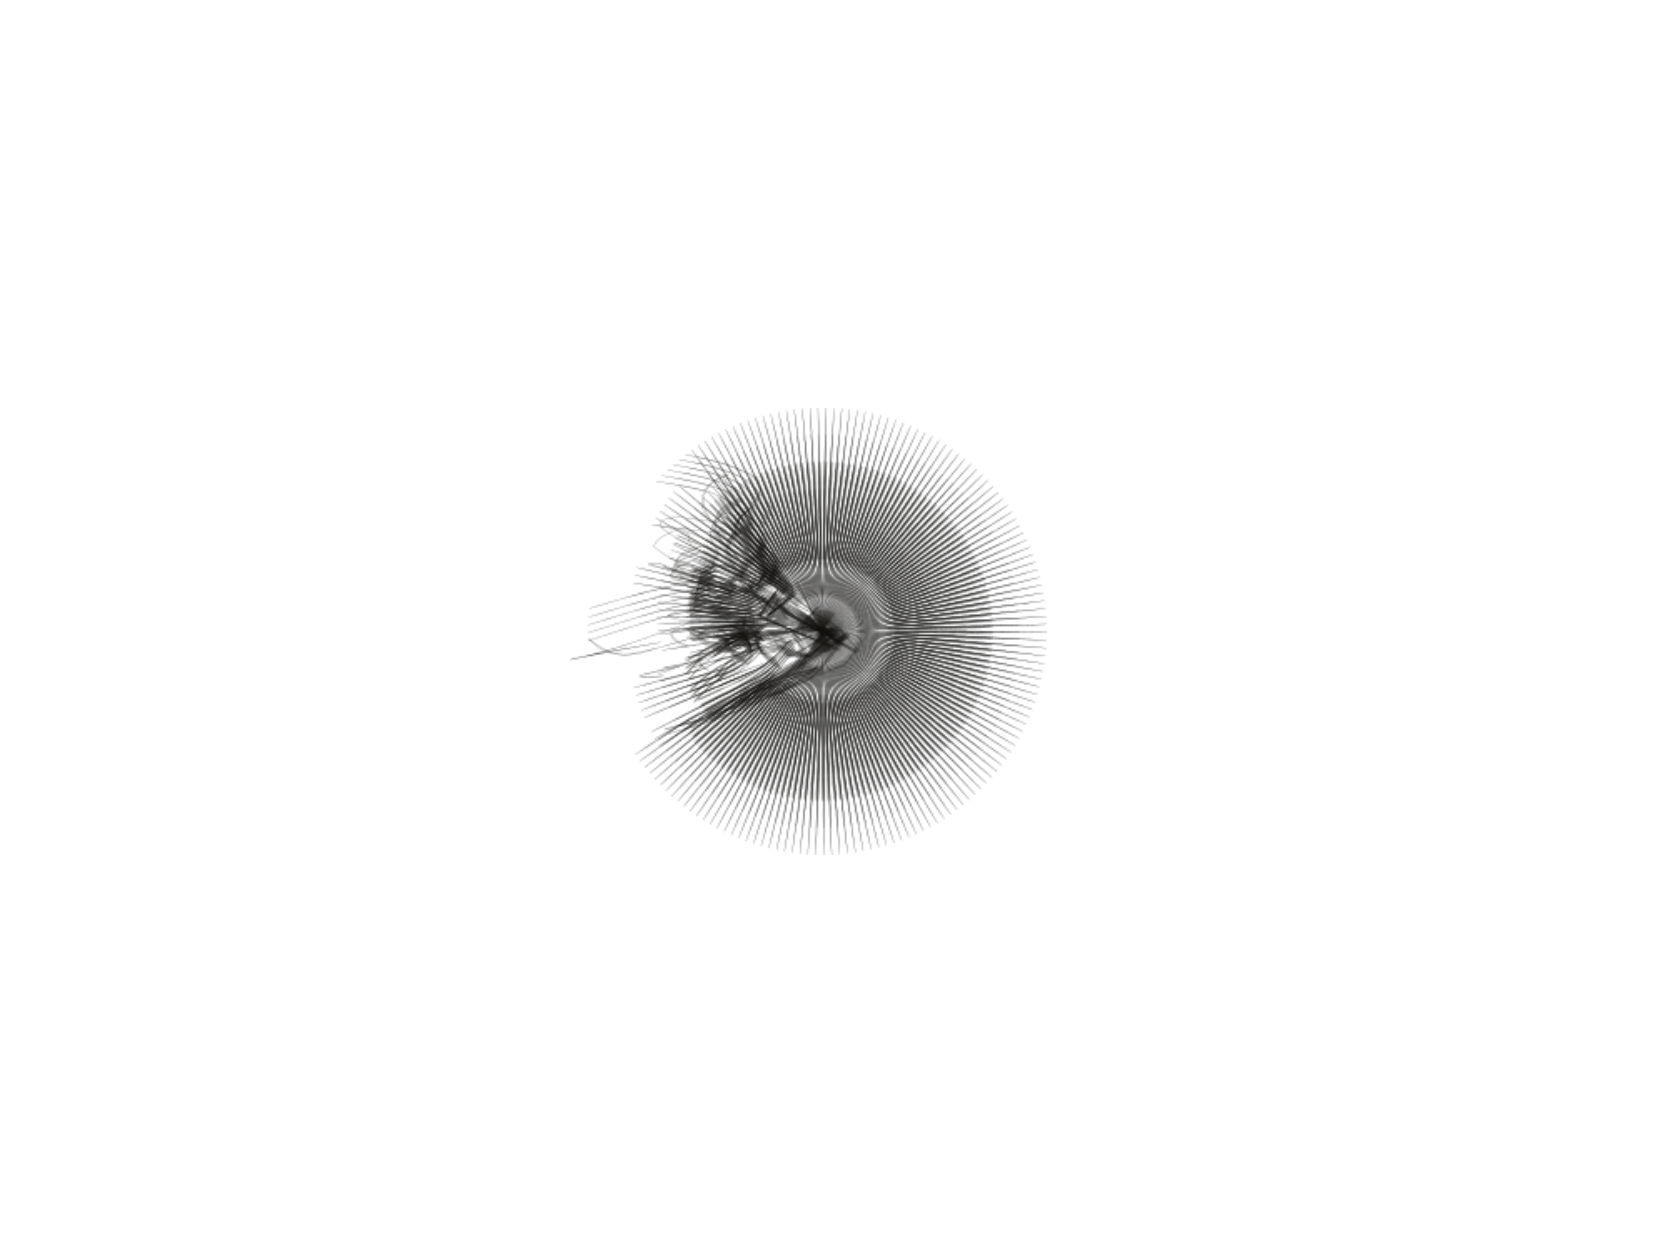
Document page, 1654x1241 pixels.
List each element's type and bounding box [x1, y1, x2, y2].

picture [570, 408, 1047, 856]
